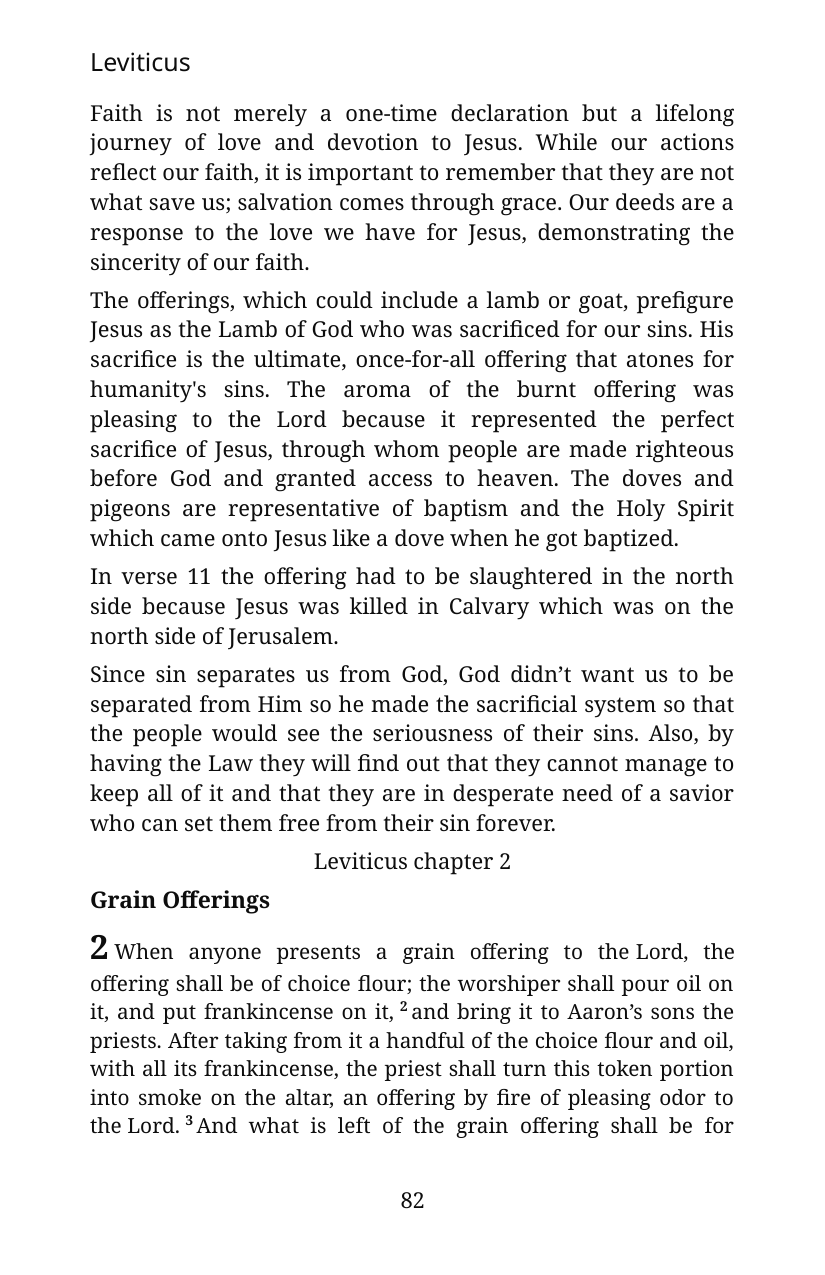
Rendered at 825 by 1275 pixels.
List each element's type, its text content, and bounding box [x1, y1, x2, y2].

text The offerings, which could include a lamb or goat, prefigure Jesus as the Lamb of God who was sacrificed for our sins. His sacrifice is the ultimate, once-for-all offering that atones for humanity's sins. The aroma of the burnt offering was pleasing to the Lord because it represented the perfect sacrifice of Jesus, through whom people are made righteous before God and granted access to heaven. The doves and pigeons are representative of baptism and the Holy Spirit which came onto Jesus like a dove when he got baptized. [90, 284, 735, 553]
text In verse 11 the offering had to be slaughtered in the north side because Jesus was killed in Calvary which was on the north side of Jerusalem. [90, 561, 735, 650]
text 2 When anyone presents a grain offering to the Lord, the offering shall be of choice flour; the worshiper shall pour oil on it, and put frankincense on it, 2 and bring it to Aaron’s sons the priests. After taking from it a handful of the choice flour and oil, with all its frankincense, the priest shall turn this token portion into smoke on the altar, an offering by fire of pleasing odor to the Lord. 3 And what is left of the grain offering shall be for [90, 923, 735, 1139]
text Grain Offerings [90, 884, 735, 915]
text Faith is not merely a one-time declaration but a lifelong journey of love and devotion to Jesus. While our actions reflect our faith, it is important to remember that they are not what save us; salvation comes through grace. Our deeds are a response to the love we have for Jesus, demonstrating the sincerity of our faith. [90, 97, 735, 276]
text Since sin separates us from God, God didn’t want us to be separated from Him so he made the sacrificial system so that the people would see the seriousness of their sins. Also, by having the Law they will find out that they cannot manage to keep all of it and that they are in desperate need of a savior who can set them free from their sin forever. [90, 659, 735, 837]
text Leviticus chapter 2 [90, 846, 735, 876]
